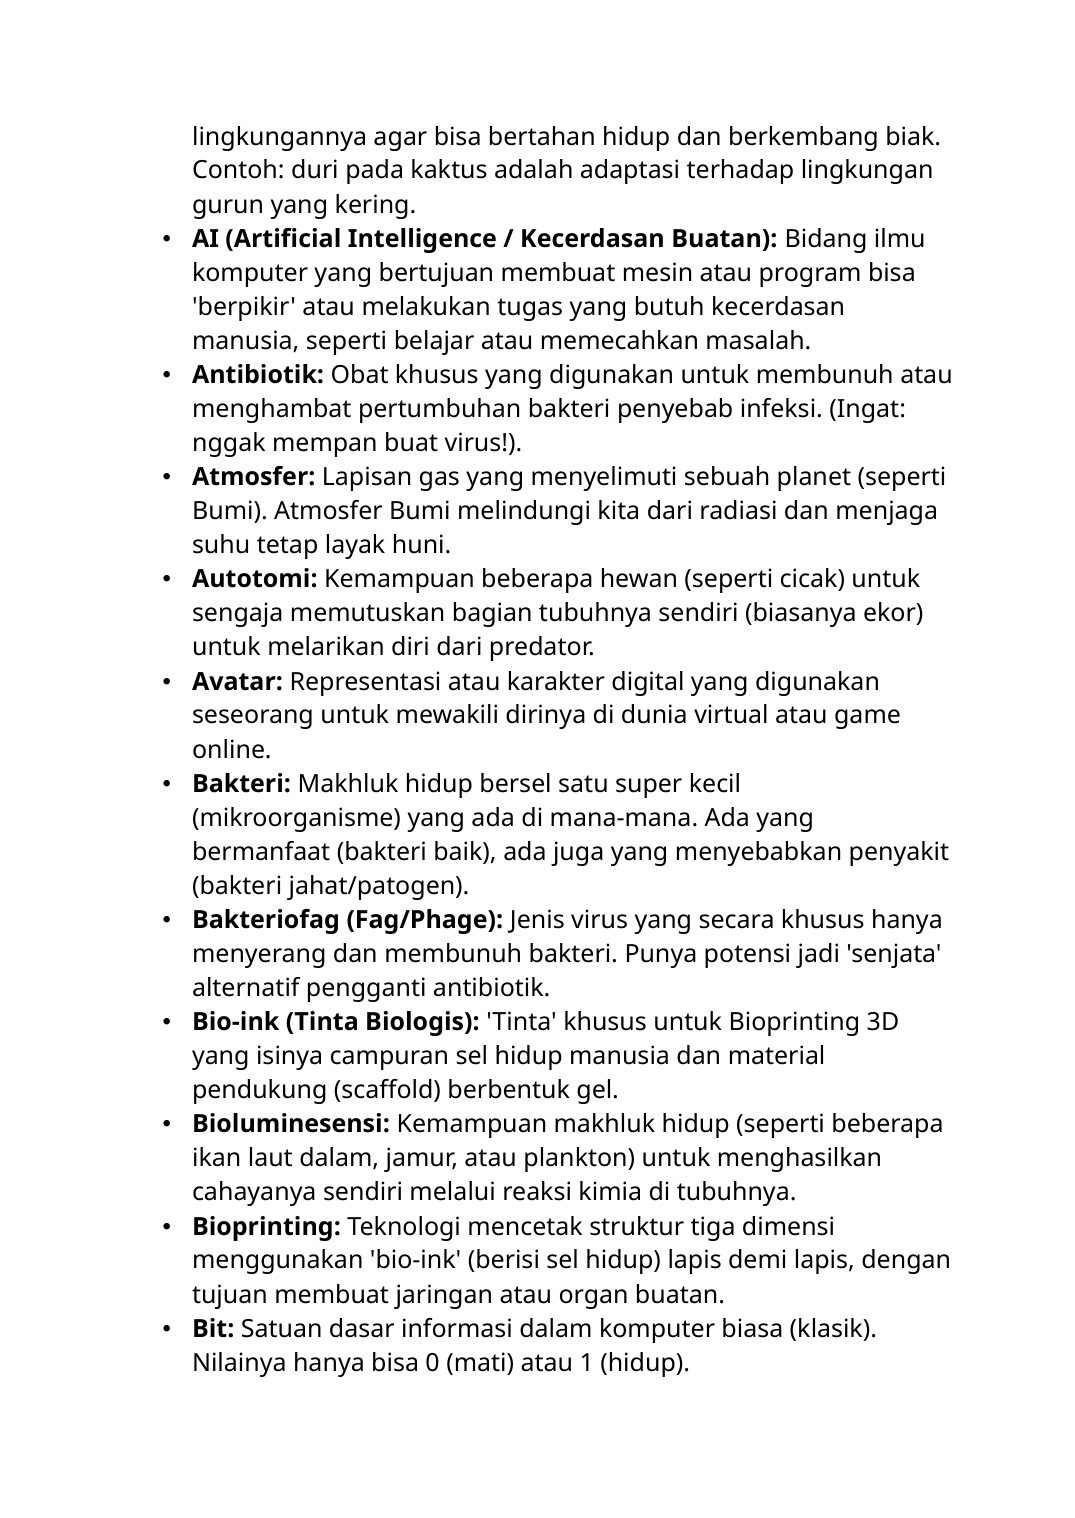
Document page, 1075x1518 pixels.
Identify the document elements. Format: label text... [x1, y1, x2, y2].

list Bakteri: Makhluk hidup bersel satu super kecil (mikroorganisme) yang ada di mana-mana. Ada yang bermanfaat (bakteri baik), ada juga yang menyebabkan penyakit (bakteri jahat/patogen). [162, 765, 957, 902]
list Bio-ink (Tinta Biologis): 'Tinta' khusus untuk Bioprinting 3D yang isinya campuran sel hidup manusia dan material pendukung (scaffold) berbentuk gel. [162, 1004, 957, 1106]
list lingkungannya agar bisa bertahan hidup dan berkembang biak. Contoh: duri pada kaktus adalah adaptasi terhadap lingkungan gurun yang kering. [162, 118, 957, 220]
list Bioprinting: Teknologi mencetak struktur tiga dimensi menggunakan 'bio-ink' (berisi sel hidup) lapis demi lapis, dengan tujuan membuat jaringan atau organ buatan. [162, 1208, 957, 1310]
list Atmosfer: Lapisan gas yang menyelimuti sebuah planet (seperti Bumi). Atmosfer Bumi melindungi kita dari radiasi dan menjaga suhu tetap layak huni. [162, 459, 957, 561]
list Bioluminesensi: Kemampuan makhluk hidup (seperti beberapa ikan laut dalam, jamur, atau plankton) untuk menghasilkan cahayanya sendiri melalui reaksi kimia di tubuhnya. [162, 1106, 957, 1208]
list AI (Artificial Intelligence / Kecerdasan Buatan): Bidang ilmu komputer yang bertujuan membuat mesin atau program bisa 'berpikir' atau melakukan tugas yang butuh kecerdasan manusia, seperti belajar atau memecahkan masalah. [162, 220, 957, 357]
list Autotomi: Kemampuan beberapa hewan (seperti cicak) untuk sengaja memutuskan bagian tubuhnya sendiri (biasanya ekor) untuk melarikan diri dari predator. [162, 561, 957, 663]
list Antibiotik: Obat khusus yang digunakan untuk membunuh atau menghambat pertumbuhan bakteri penyebab infeksi. (Ingat: nggak mempan buat virus!). [162, 357, 957, 459]
list Bakteriofag (Fag/Phage): Jenis virus yang secara khusus hanya menyerang dan membunuh bakteri. Punya potensi jadi 'senjata' alternatif pengganti antibiotik. [162, 902, 957, 1004]
list Bit: Satuan dasar informasi dalam komputer biasa (klasik). Nilainya hanya bisa 0 (mati) atau 1 (hidup). [162, 1310, 957, 1378]
list Avatar: Representasi atau karakter digital yang digunakan seseorang untuk mewakili dirinya di dunia virtual atau game online. [162, 663, 957, 765]
